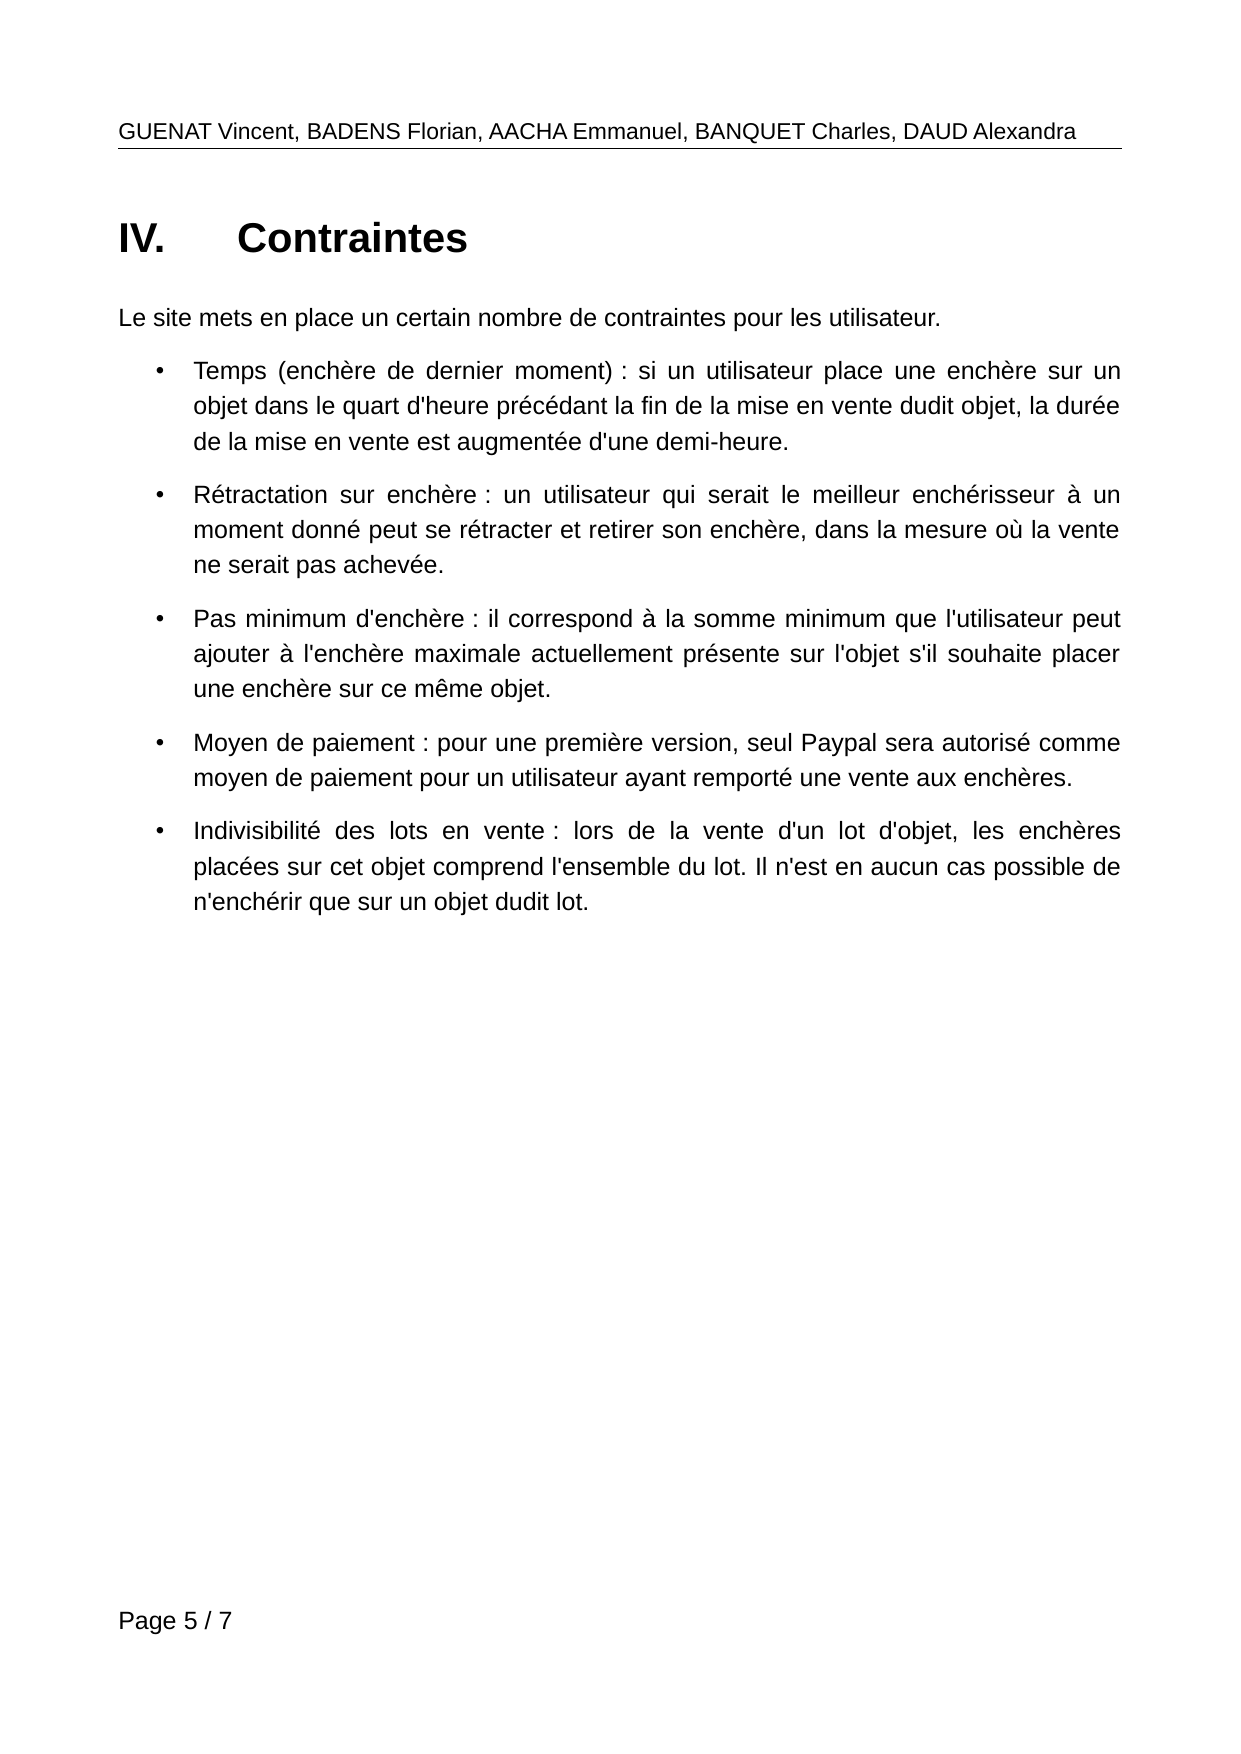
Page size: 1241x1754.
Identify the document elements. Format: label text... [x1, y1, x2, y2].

list Rétractation sur enchère : un utilisateur qui serait le meilleur enchérisseur à un moment donné peut se rétracter et retirer son enchère, dans la mesure où la vente ne serait pas achevée. [156, 475, 1122, 581]
list Pas minimum d'enchère : il correspond à la somme minimum que l'utilisateur peut ajouter à l'enchère maximale actuellement présente sur l'objet s'il souhaite placer une enchère sur ce même objet. [156, 599, 1122, 705]
list Temps (enchère de dernier moment) : si un utilisateur place une enchère sur un objet dans le quart d'heure précédant la fin de la mise en vente dudit objet, la durée de la mise en vente est augmentée d'une demi-heure. [156, 351, 1122, 457]
text Le site mets en place un certain nombre de contraintes pour les utilisateur. [118, 298, 1122, 333]
subtitle Contraintes [118, 214, 1122, 262]
list Indivisibilité des lots en vente : lors de la vente d'un lot d'objet, les enchères placées sur cet objet comprend l'ensemble du lot. Il n'est en aucun cas possible de n'enchérir que sur un objet dudit lot. [156, 811, 1122, 917]
list Moyen de paiement : pour une première version, seul Paypal sera autorisé comme moyen de paiement pour un utilisateur ayant remporté une vente aux enchères. [156, 723, 1122, 793]
